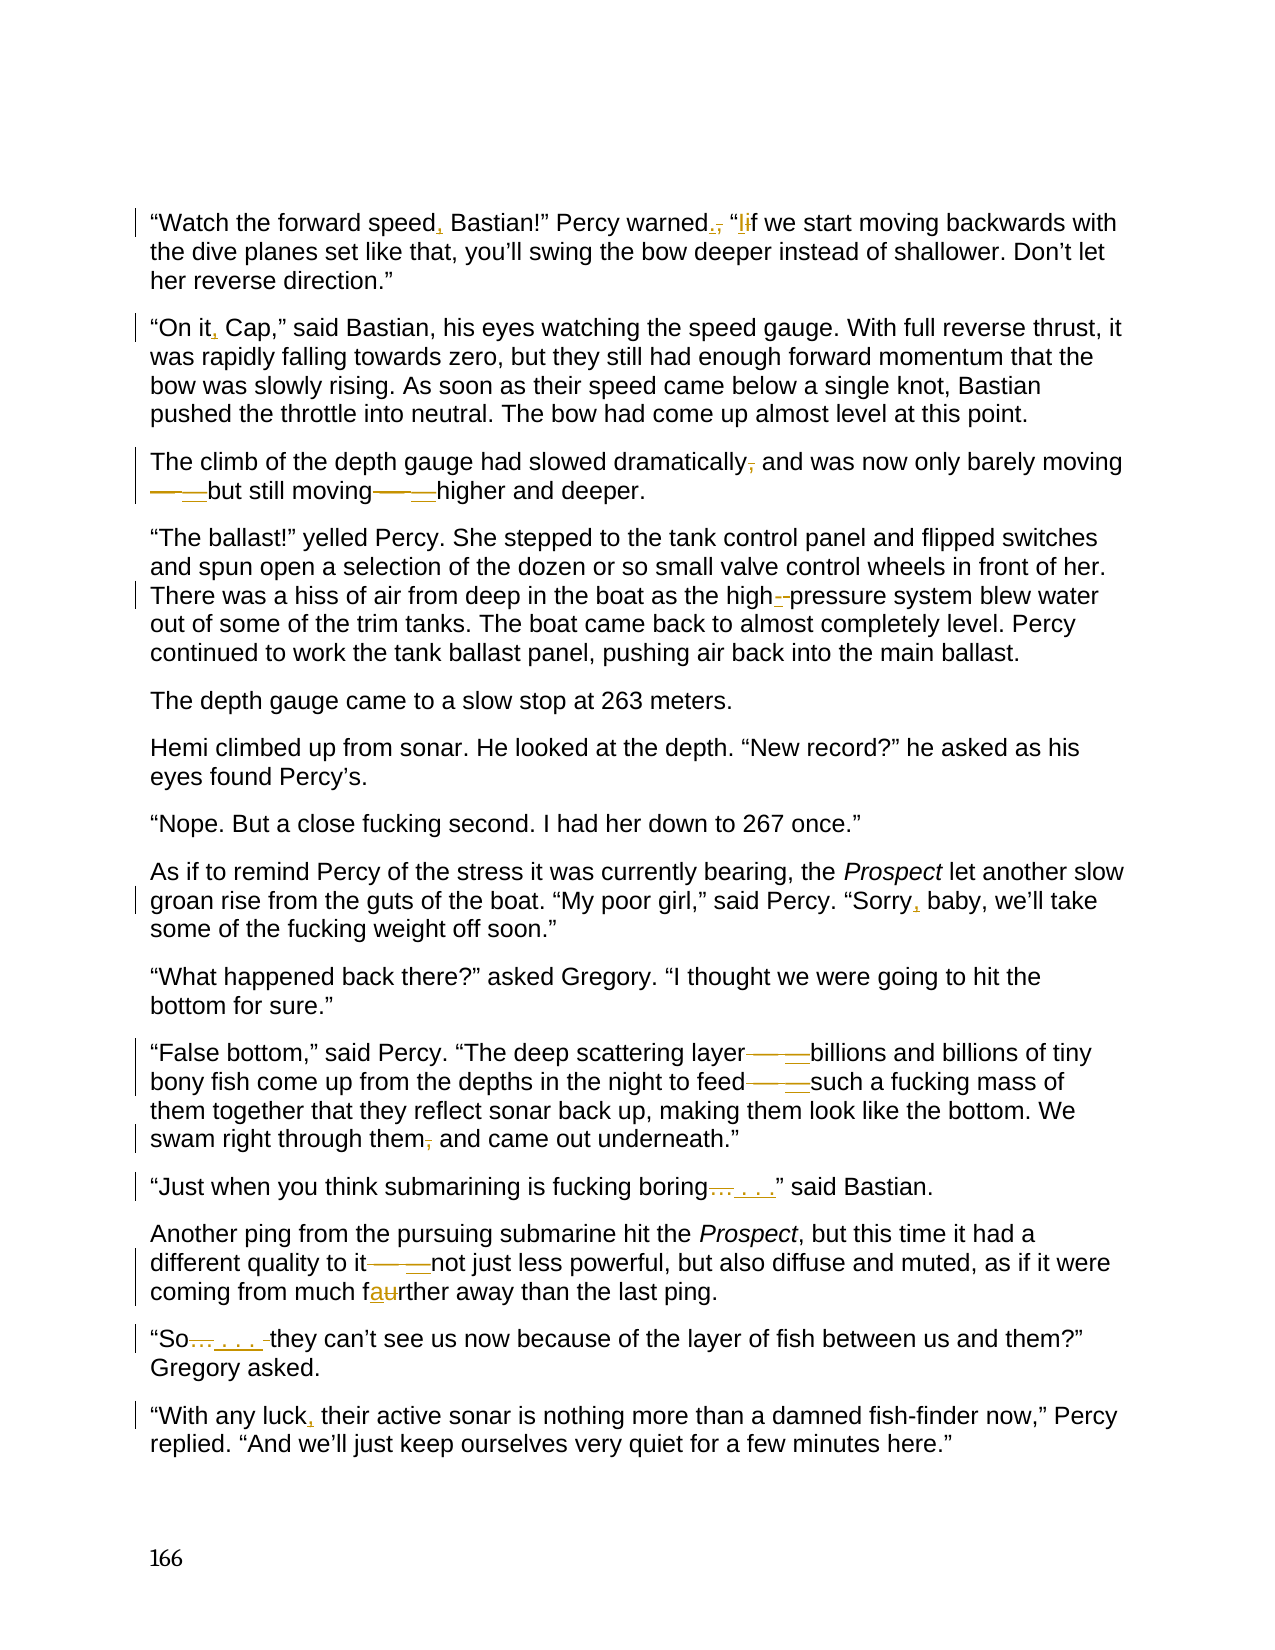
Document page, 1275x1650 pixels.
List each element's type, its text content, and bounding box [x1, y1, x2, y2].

text “Watch the forward speed, Bastian!” Percy warned. “If we start moving backwards with the dive planes set like that, you’ll swing the bow deeper instead of shallower. Don’t let her reverse direction.” [150, 208, 1125, 294]
text “Just when you think submarining is fucking boring . . .” said Bastian. [150, 1172, 1125, 1201]
text “The ballast!” yelled Percy. She stepped to the tank control panel and flipped switches and spun open a selection of the dozen or so small valve control wheels in front of her. There was a hiss of air from deep in the boat as the high-pressure system blew water out of some of the trim tanks. The boat came back to almost completely level. Percy continued to work the tank ballast panel, pushing air back into the main ballast. [150, 523, 1125, 667]
text “With any luck, their active sonar is nothing more than a damned fish-finder now,” Percy replied. “And we’ll just keep ourselves very quiet for a few minutes here.” [150, 1401, 1125, 1458]
text As if to remind Percy of the stress it was currently bearing, the Prospect let another slow groan rise from the guts of the boat. “My poor girl,” said Percy. “Sorry, baby, we’ll take some of the fucking weight off soon.” [150, 857, 1125, 943]
text “False bottom,” said Percy. “The deep scattering layer—billions and billions of tiny bony fish come up from the depths in the night to feed—such a fucking mass of them together that they reflect sonar back up, making them look like the bottom. We swam right through them and came out underneath.” [150, 1038, 1125, 1153]
text The climb of the depth gauge had slowed dramatically and was now only barely moving—but still moving—higher and deeper. [150, 447, 1125, 504]
text The depth gauge came to a slow stop at 263 meters. [150, 686, 1125, 714]
text “What happened back there?” asked Gregory. “I thought we were going to hit the bottom for sure.” [150, 962, 1125, 1019]
text “Nope. But a close fucking second. I had her down to 267 once.” [150, 809, 1125, 838]
text “So . . . they can’t see us now because of the layer of fish between us and them?” Gregory asked. [150, 1324, 1125, 1382]
text Hemi climbed up from sonar. He looked at the depth. “New record?” he asked as his eyes found Percy’s. [150, 733, 1125, 791]
text Another ping from the pursuing submarine hit the Prospect, but this time it had a different quality to it—not just less powerful, but also diffuse and muted, as if it were coming from much farther away than the last ping. [150, 1219, 1125, 1306]
text “On it, Cap,” said Bastian, his eyes watching the speed gauge. With full reverse thrust, it was rapidly falling towards zero, but they still had enough forward momentum that the bow was slowly rising. As soon as their speed came below a single knot, Bastian pushed the throttle into neutral. The bow had come up almost level at this point. [150, 313, 1125, 428]
